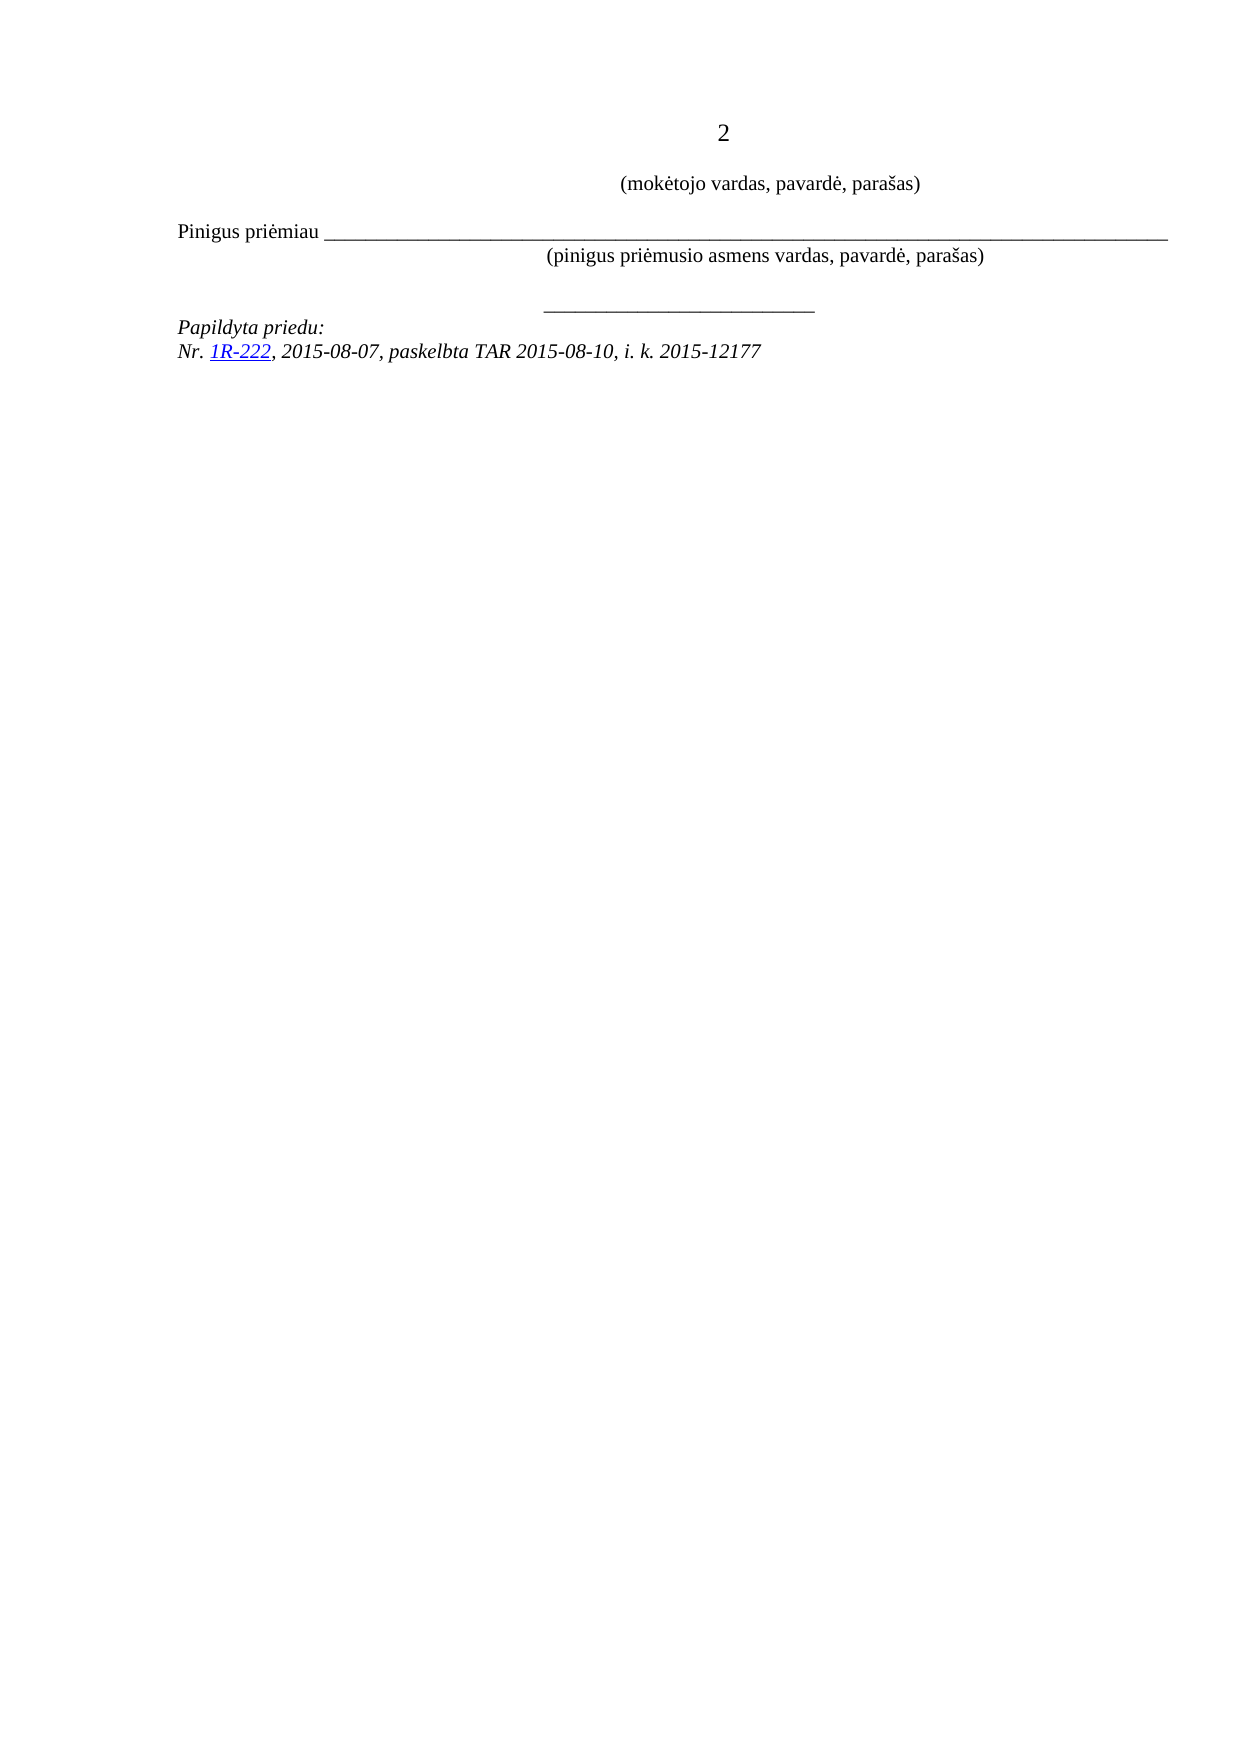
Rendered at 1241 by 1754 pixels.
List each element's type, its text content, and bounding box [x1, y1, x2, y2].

text Nr. 1R-222, 2015-08-07, paskelbta TAR 2015-08-10, i. k. 2015-12177 [177, 339, 1181, 363]
text Papildyta priedu: [177, 315, 1181, 339]
text (pinigus priėmusio asmens vardas, pavardė, parašas) [177, 243, 1181, 267]
text Pinigus priėmiau _________________________________________________________________________________ [177, 219, 1181, 243]
text (mokėtojo vardas, pavardė, parašas) [177, 171, 1181, 195]
text __________________________ [177, 291, 1181, 315]
